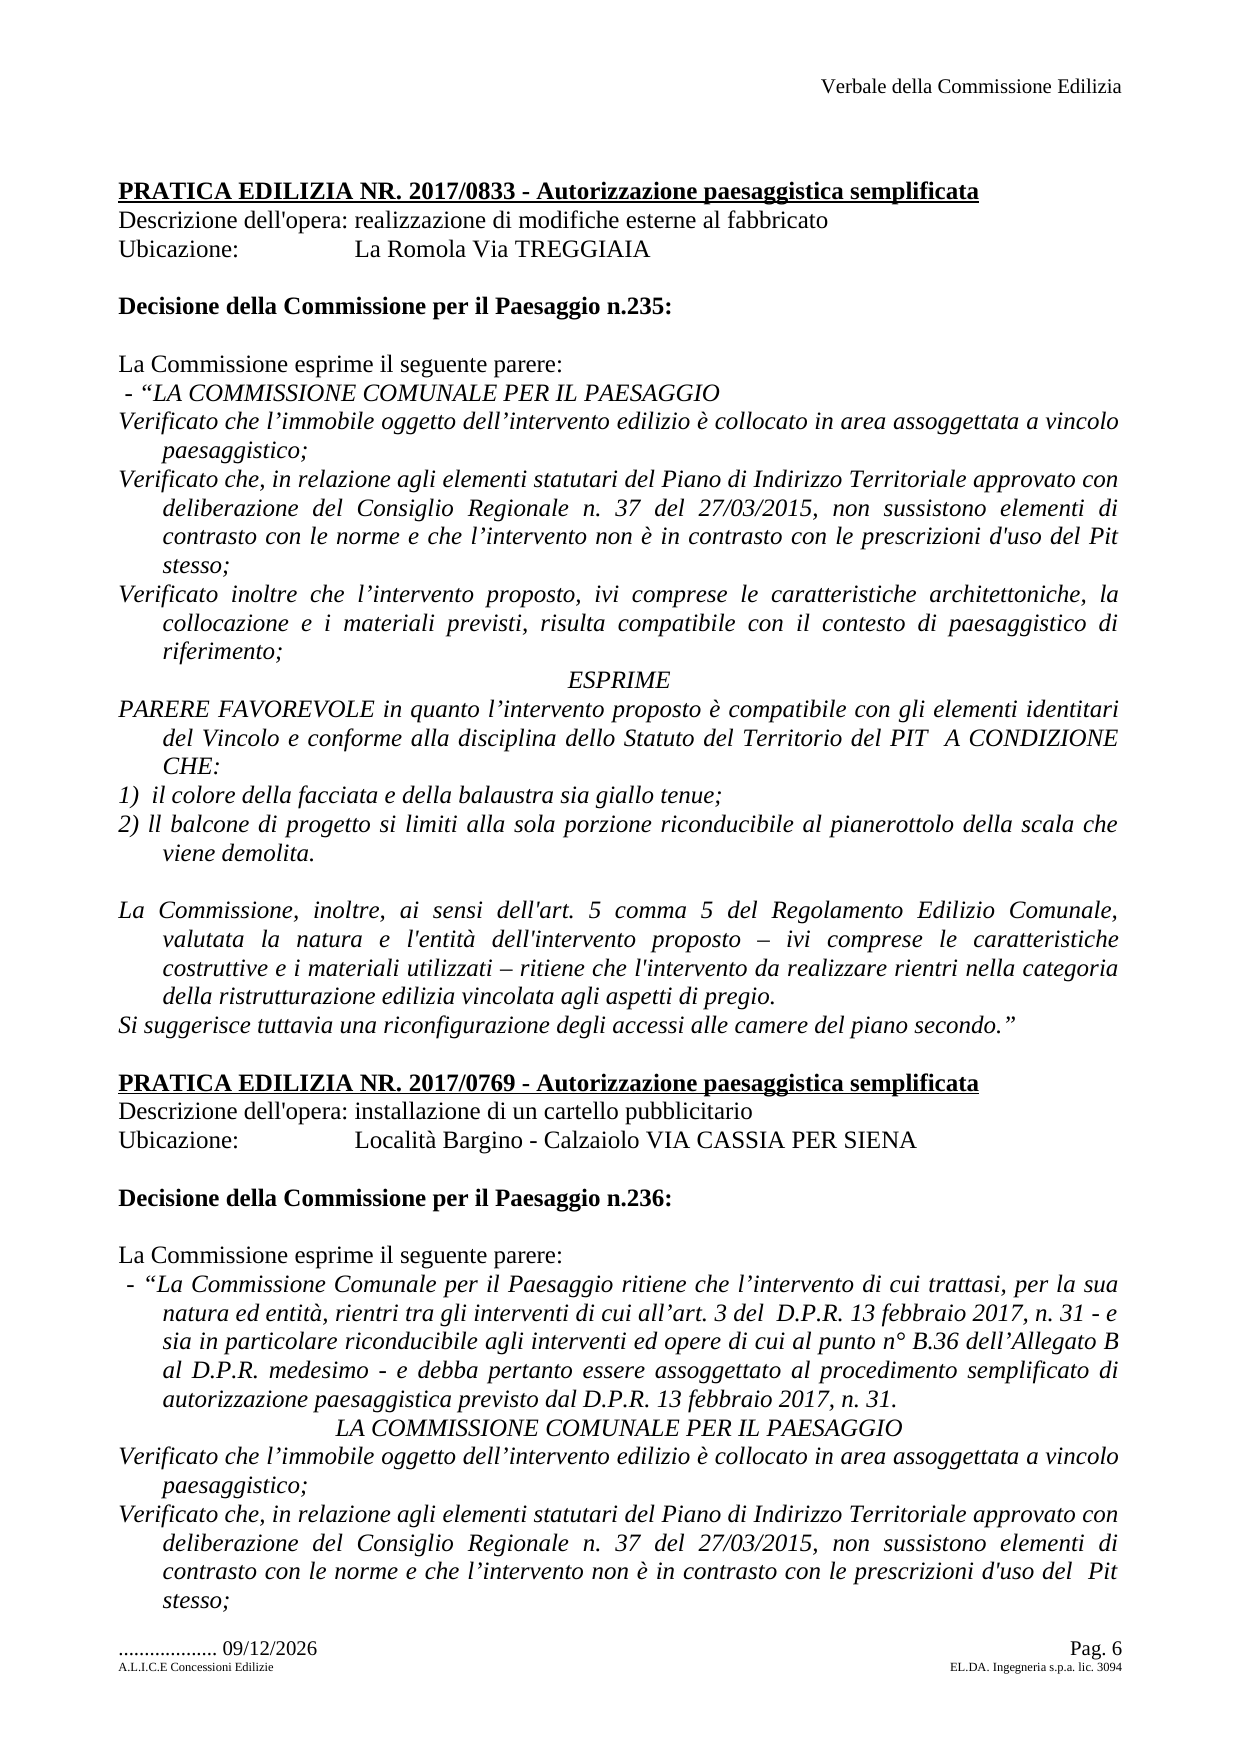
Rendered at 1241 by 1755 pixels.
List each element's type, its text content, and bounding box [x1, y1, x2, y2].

text Verificato inoltre che l’intervento proposto, ivi comprese le caratteristiche architettoniche, la collocazione e i materiali previsti, risulta compatibile con il contesto di paesaggistico di riferimento; [118, 579, 1122, 665]
text PRATICA EDILIZIA NR. 2017/0769 - Autorizzazione paesaggistica semplificata [118, 1068, 1122, 1096]
text Si suggerisce tuttavia una riconfigurazione degli accessi alle camere del piano secondo.” [118, 1010, 1122, 1039]
text Verificato che, in relazione agli elementi statutari del Piano di Indirizzo Territoriale approvato con deliberazione del Consiglio Regionale n. 37 del 27/03/2015, non sussistono elementi di contrasto con le norme e che l’intervento non è in contrasto con le prescrizioni d'uso del Pit stesso; [118, 1499, 1122, 1614]
text - “La Commissione Comunale per il Paesaggio ritiene che l’intervento di cui trattasi, per la sua natura ed entità, rientri tra gli interventi di cui all’art. 3 del D.P.R. 13 febbraio 2017, n. 31 - e sia in particolare riconducibile agli interventi ed opere di cui al punto n° B.36 dell’Allegato B al D.P.R. medesimo - e debba pertanto essere assoggettato al procedimento semplificato di autorizzazione paesaggistica previsto dal D.P.R. 13 febbraio 2017, n. 31. [118, 1269, 1122, 1413]
text PARERE FAVOREVOLE in quanto l’intervento proposto è compatibile con gli elementi identitari del Vincolo e conforme alla disciplina dello Statuto del Territorio del PIT A CONDIZIONE CHE: [118, 694, 1122, 780]
text Ubicazione: Località Bargino - Calzaiolo VIA CASSIA PER SIENA [118, 1125, 1122, 1154]
text La Commissione esprime il seguente parere: [118, 1240, 1122, 1269]
text Descrizione dell'opera: realizzazione di modifiche esterne al fabbricato [118, 205, 1122, 234]
text - “LA COMMISSIONE COMUNALE PER IL PAESAGGIO [118, 378, 1122, 406]
text Descrizione dell'opera: installazione di un cartello pubblicitario [118, 1096, 1122, 1125]
text Verificato che, in relazione agli elementi statutari del Piano di Indirizzo Territoriale approvato con deliberazione del Consiglio Regionale n. 37 del 27/03/2015, non sussistono elementi di contrasto con le norme e che l’intervento non è in contrasto con le prescrizioni d'uso del Pit stesso; [118, 464, 1122, 579]
text La Commissione esprime il seguente parere: [118, 349, 1122, 378]
text ESPRIME [118, 665, 1122, 694]
text Ubicazione: La Romola Via TREGGIAIA [118, 234, 1122, 263]
text PRATICA EDILIZIA NR. 2017/0833 - Autorizzazione paesaggistica semplificata [118, 176, 1122, 205]
text Verificato che l’immobile oggetto dell’intervento edilizio è collocato in area assoggettata a vincolo paesaggistico; [118, 406, 1122, 464]
text Decisione della Commissione per il Paesaggio n.236: [118, 1183, 1122, 1211]
text La Commissione, inoltre, ai sensi dell'art. 5 comma 5 del Regolamento Edilizio Comunale, valutata la natura e l'entità dell'intervento proposto – ivi comprese le caratteristiche costruttive e i materiali utilizzati – ritiene che l'intervento da realizzare rientri nella categoria della ristrutturazione edilizia vincolata agli aspetti di pregio. [118, 895, 1122, 1010]
text Verificato che l’immobile oggetto dell’intervento edilizio è collocato in area assoggettata a vincolo paesaggistico; [118, 1441, 1122, 1499]
text 2) ll balcone di progetto si limiti alla sola porzione riconducibile al pianerottolo della scala che viene demolita. [118, 809, 1122, 866]
text Decisione della Commissione per il Paesaggio n.235: [118, 291, 1122, 320]
text LA COMMISSIONE COMUNALE PER IL PAESAGGIO [118, 1413, 1122, 1441]
text 1) il colore della facciata e della balaustra sia giallo tenue; [118, 780, 1122, 809]
